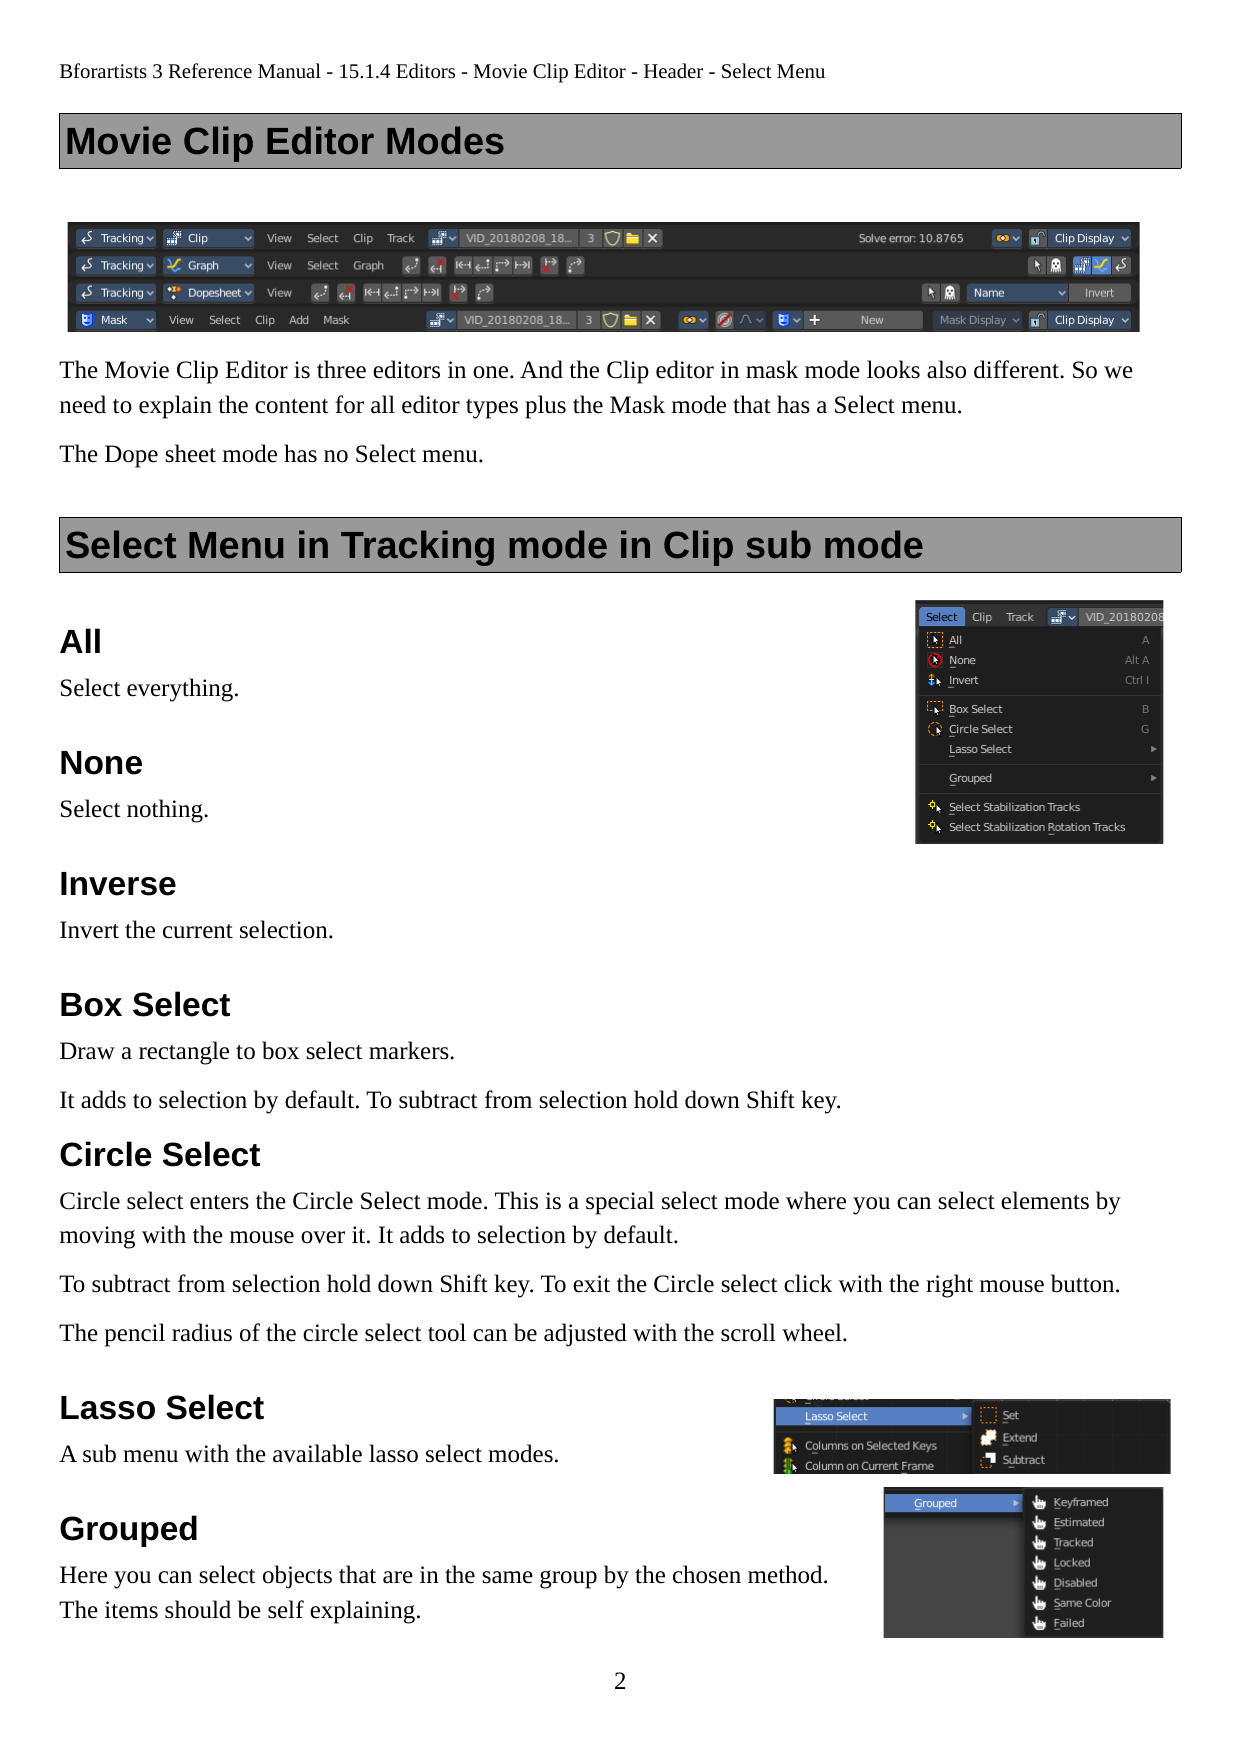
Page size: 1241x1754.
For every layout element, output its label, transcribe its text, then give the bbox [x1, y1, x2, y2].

subtitle [1164, 622, 1181, 660]
text To subtract from selection hold down Shift key. To exit the Circle select click with the right mouse button. [59, 1269, 1181, 1298]
subtitle Inverse [59, 864, 1181, 902]
text [1164, 673, 1181, 702]
subtitle [1164, 743, 1181, 781]
text Select everything. [59, 673, 915, 702]
text Here you can select objects that are in the same group by the chosen method. The items should be self explaining. [59, 1560, 883, 1624]
text The pencil radius of the circle select tool can be adjusted with the scroll wheel. [59, 1318, 1181, 1347]
text The Dope sheet mode has no Select menu. [59, 439, 1181, 468]
picture [915, 600, 1164, 844]
subtitle All [59, 622, 915, 660]
subtitle Circle Select [59, 1134, 1181, 1173]
text Draw a rectangle to box select markers. [59, 1036, 1181, 1065]
picture [67, 222, 1140, 332]
text Invert the current selection. [59, 915, 1181, 944]
text It adds to selection by default. To subtract from selection hold down Shift key. [59, 1085, 1181, 1114]
text A sub menu with the available lasso select modes. [59, 1439, 773, 1468]
text Circle select enters the Circle Select mode. This is a special select mode where you can select elements by moving with the mouse over it. It adds to selection by default. [59, 1186, 1181, 1249]
subtitle None [59, 743, 915, 781]
subtitle Grouped [59, 1509, 883, 1548]
text The Movie Clip Editor is three editors in one. And the Clip editor in mask mode looks also different. So we need to explain the content for all editor types plus the Mask mode that has a Select menu. [59, 202, 1181, 419]
picture [773, 1399, 1171, 1474]
text Select nothing. [59, 794, 915, 823]
subtitle Box Select [59, 985, 1181, 1023]
table_header Movie Clip Editor Modes [60, 114, 1181, 168]
subtitle [1164, 1509, 1181, 1548]
picture [883, 1487, 1164, 1638]
subtitle Lasso Select [59, 1388, 1181, 1427]
table_header Select Menu in Tracking mode in Clip sub mode [60, 518, 1181, 572]
text [1164, 794, 1181, 823]
